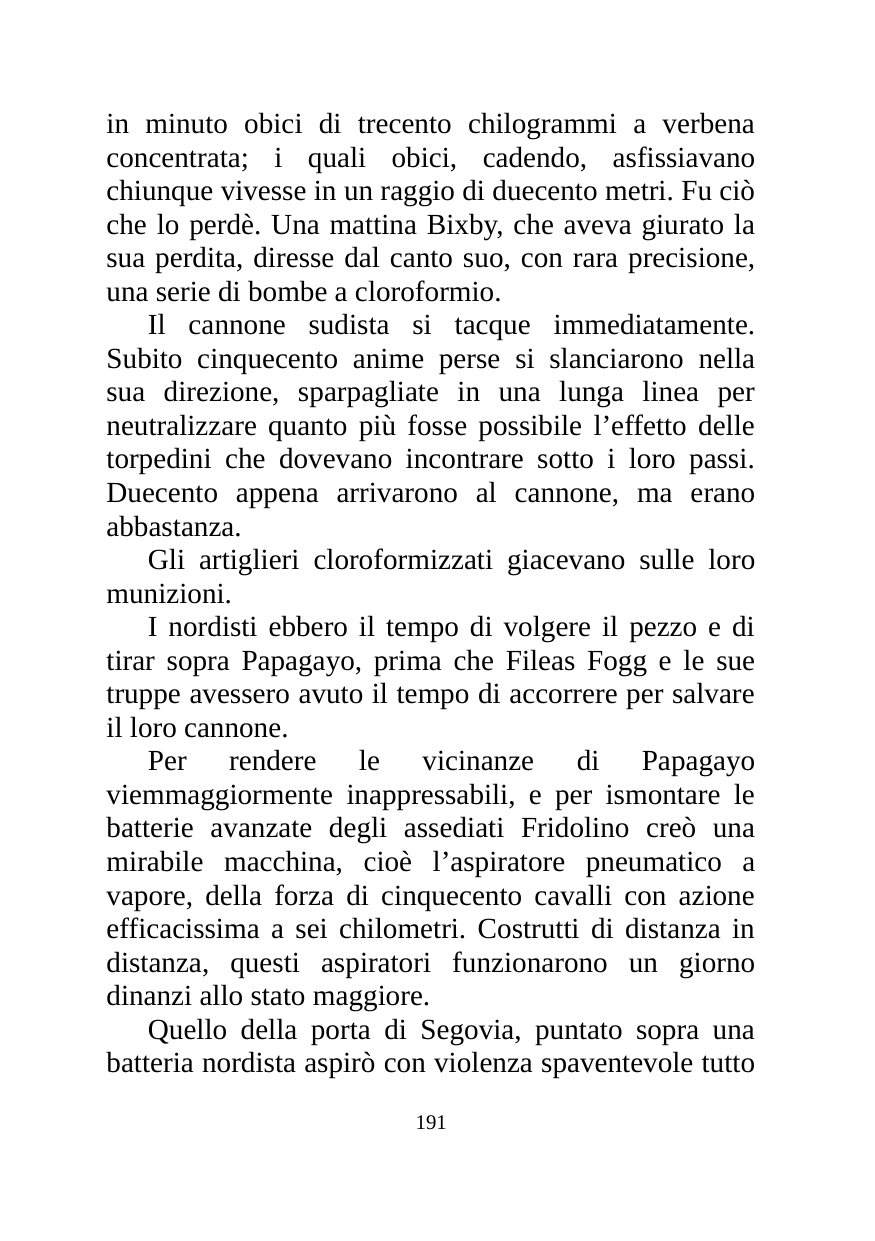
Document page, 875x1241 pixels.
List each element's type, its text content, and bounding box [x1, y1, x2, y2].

text Per rendere le vicinanze di Papagayo viemmaggiormente inappressabili, e per ismontare le batterie avanzate degli assediati Fridolino creò una mirabile macchina, cioè l’aspiratore pneumatico a vapore, della forza di cinquecento cavalli con azione efficacissima a sei chilometri. Costrutti di distanza in distanza, questi aspiratori funzionarono un giorno dinanzi allo stato maggiore. [106, 743, 756, 1012]
text I nordisti ebbero il tempo di volgere il pezzo e di tirar sopra Papagayo, prima che Fileas Fogg e le sue truppe avessero avuto il tempo di accorrere per salvare il loro cannone. [106, 609, 756, 743]
text Gli artiglieri cloroformizzati giacevano sulle loro munizioni. [106, 542, 756, 609]
text Il cannone sudista si tacque immediatamente. Subito cinquecento anime perse si slanciarono nella sua direzione, sparpagliate in una lunga linea per neutralizzare quanto più fosse possibile l’effetto delle torpedini che dovevano incontrare sotto i loro passi. Duecento appena arrivarono al cannone, ma erano abbastanza. [106, 307, 756, 542]
text in minuto obici di trecento chilogrammi a verbena concentrata; i quali obici, cadendo, asfissiavano chiunque vivesse in un raggio di duecento metri. Fu ciò che lo perdè. Una mattina Bixby, che aveva giurato la sua perdita, diresse dal canto suo, con rara precisione, una serie di bombe a cloroformio. [106, 106, 756, 307]
text Quello della porta di Segovia, puntato sopra una batteria nordista aspirò con violenza spaventevole tutto [106, 1012, 756, 1079]
